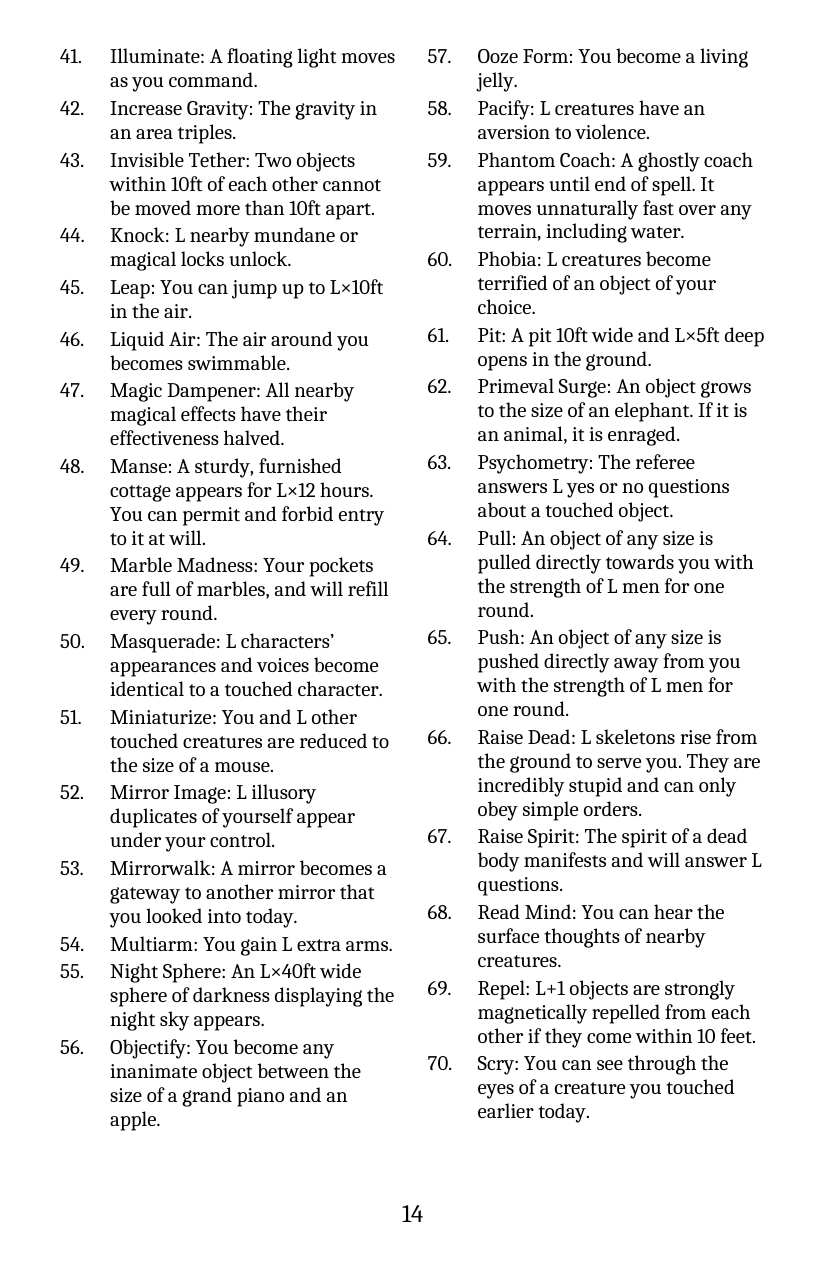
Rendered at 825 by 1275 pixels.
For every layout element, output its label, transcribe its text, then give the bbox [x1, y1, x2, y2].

list Repel: L+1 objects are strongly magnetically repelled from each other if they come within 10 feet. [427, 976, 765, 1048]
list Phobia: L creatures become terrified of an object of your choice. [427, 248, 765, 320]
list Phantom Coach: A ghostly coach appears until end of spell. It moves unnaturally fast over any terrain, including water. [427, 148, 765, 244]
list Pacify: L creatures have an aversion to violence. [427, 97, 765, 144]
list Liquid Air: The air around you becomes swimmable. [60, 327, 397, 375]
list Invisible Tether: Two objects within 10ft of each other cannot be moved more than 10ft apart. [60, 148, 397, 220]
list Leap: You can jump up to L×10ft in the air. [60, 276, 397, 323]
list Miniaturize: You and L other touched creatures are reduced to the size of a mouse. [60, 705, 397, 777]
list Push: An object of any size is pushed directly away from you with the strength of L men for one round. [427, 626, 765, 722]
list Mirror Image: L illusory duplicates of yourself appear under your control. [60, 781, 397, 853]
list Psychometry: The referee answers L yes or no questions about a touched object. [427, 451, 765, 523]
list Marble Madness: Your pockets are full of marbles, and will refill every round. [60, 554, 397, 626]
list Pull: An object of any size is pulled directly towards you with the strength of L men for one round. [427, 526, 765, 622]
list Primeval Surge: An object grows to the size of an elephant. If it is an animal, it is enraged. [427, 375, 765, 447]
list Manse: A sturdy, furnished cottage appears for L×12 hours. You can permit and forbid entry to it at will. [60, 454, 397, 550]
list Knock: L nearby mundane or magical locks unlock. [60, 224, 397, 272]
list Ooze Form: You become a living jelly. [427, 45, 765, 93]
list Magic Dampener: All nearby magical effects have their effectiveness halved. [60, 379, 397, 451]
list Scry: You can see through the eyes of a creature you touched earlier today. [427, 1052, 765, 1124]
list Multiarm: You gain L extra arms. [60, 932, 397, 956]
list Raise Dead: L skeletons rise from the ground to serve you. They are incredibly stupid and can only obey simple orders. [427, 726, 765, 821]
list Raise Spirit: The spirit of a dead body manifests and will answer L questions. [427, 825, 765, 897]
list Night Sphere: An L×40ft wide sphere of darkness displaying the night sky appears. [60, 960, 397, 1032]
list Objectify: You become any inanimate object between the size of a grand piano and an apple. [60, 1036, 397, 1131]
list Read Mind: You can hear the surface thoughts of nearby creatures. [427, 901, 765, 973]
list Increase Gravity: The gravity in an area triples. [60, 97, 397, 144]
list Masquerade: L characters’ appearances and voices become identical to a touched character. [60, 630, 397, 702]
list Mirrorwalk: A mirror becomes a gateway to another mirror that you looked into today. [60, 857, 397, 928]
list Illuminate: A floating light moves as you command. [60, 45, 397, 93]
list Pit: A pit 10ft wide and L×5ft deep opens in the ground. [427, 323, 765, 371]
